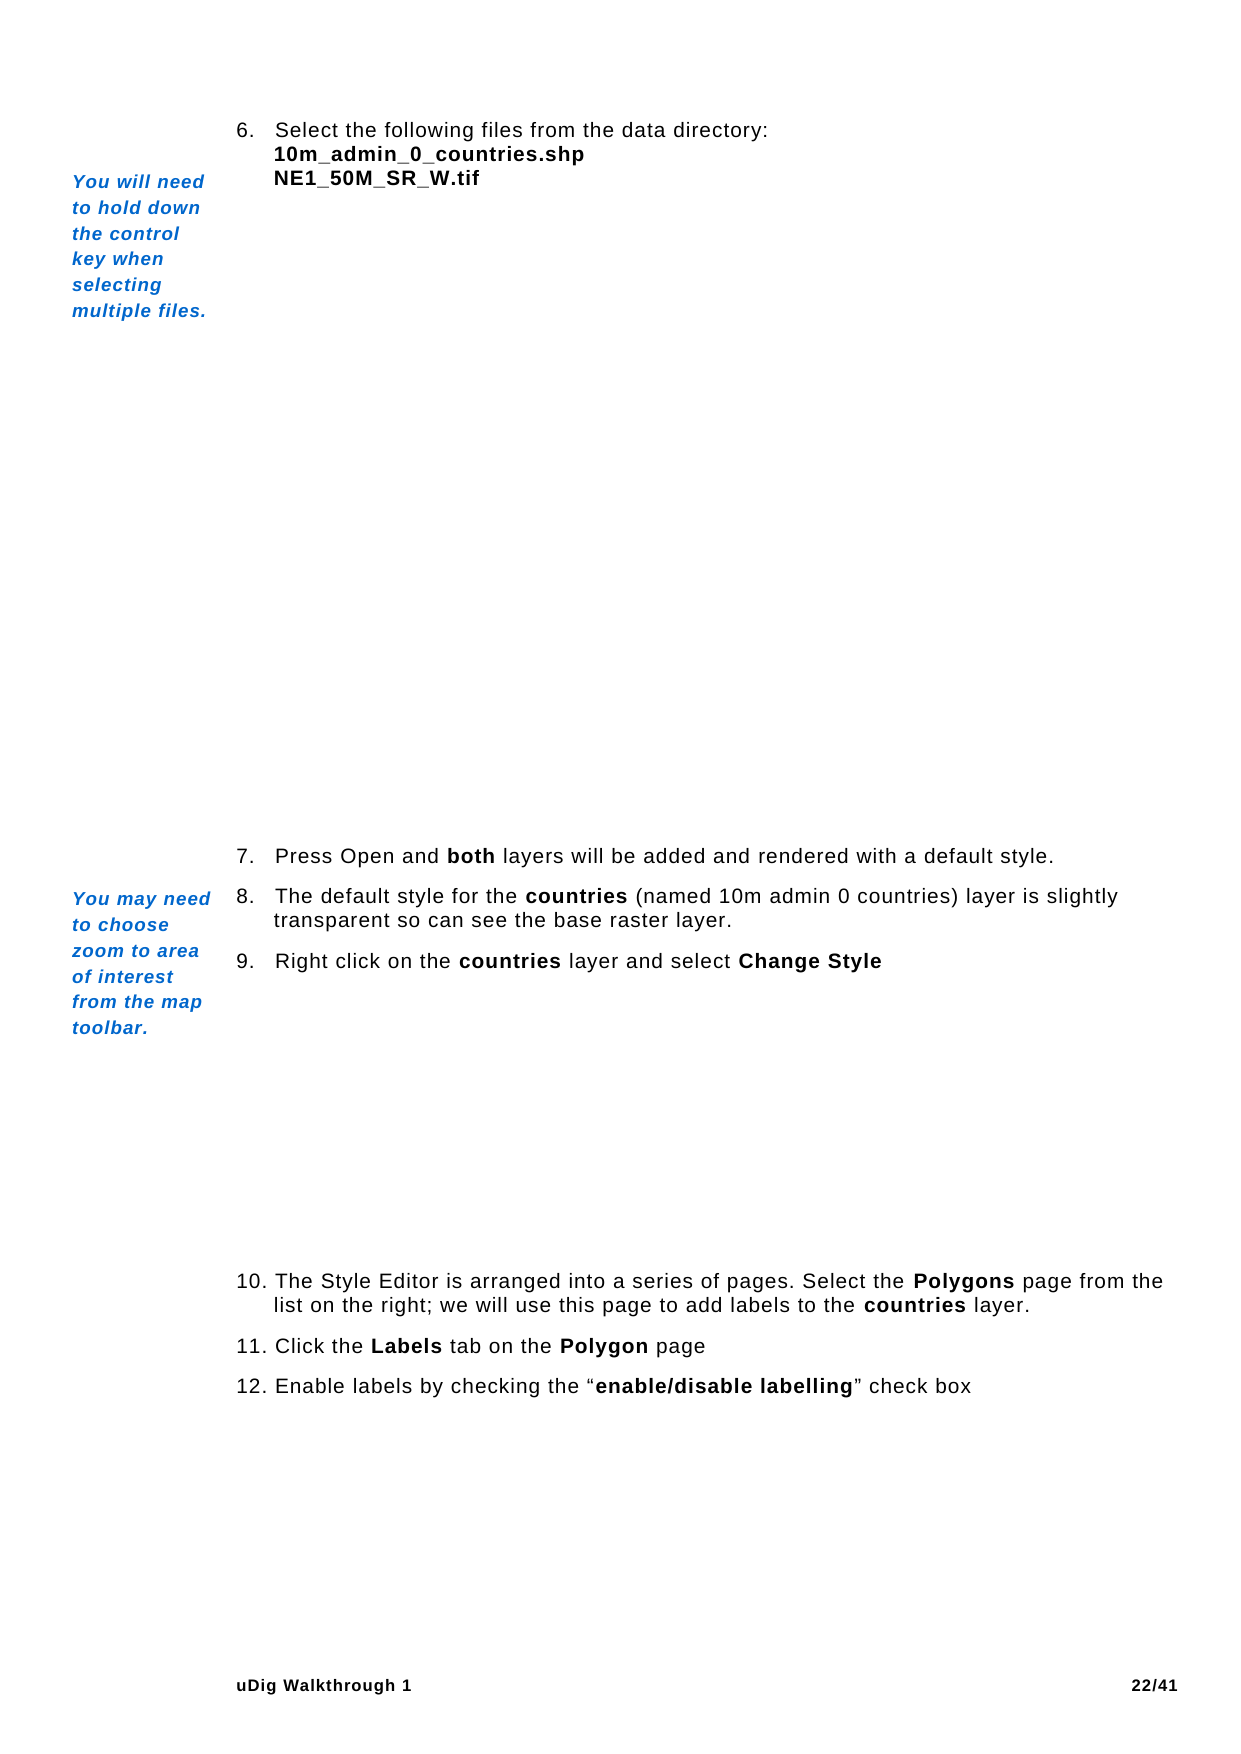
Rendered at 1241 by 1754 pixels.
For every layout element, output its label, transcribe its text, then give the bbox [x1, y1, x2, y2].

list Select the following files from the data directory: 10m_admin_0_countries.shp NE1_50M_SR_W.tif [236, 118, 1181, 827]
list Press Open and both layers will be added and rendered with a default style. [236, 844, 1181, 868]
list Right click on the countries layer and select Change Style [236, 949, 1181, 1252]
list The default style for the countries (named 10m admin 0 countries) layer is slightly transparent so can see the base raster layer. [236, 884, 1181, 932]
list Click the Labels tab on the Polygon page [236, 1333, 1181, 1357]
list You may need to choose zoom to area of interest from the map toolbar. [72, 888, 218, 1039]
list The Style Editor is arranged into a series of pages. Select the Polygons page from the list on the right; we will use this page to add labels to the countries layer. [236, 1269, 1181, 1317]
list Enable labels by checking the “enable/disable labelling” check box [236, 1374, 1181, 1398]
list You will need to hold down the control key when selecting multiple files. [72, 171, 218, 321]
